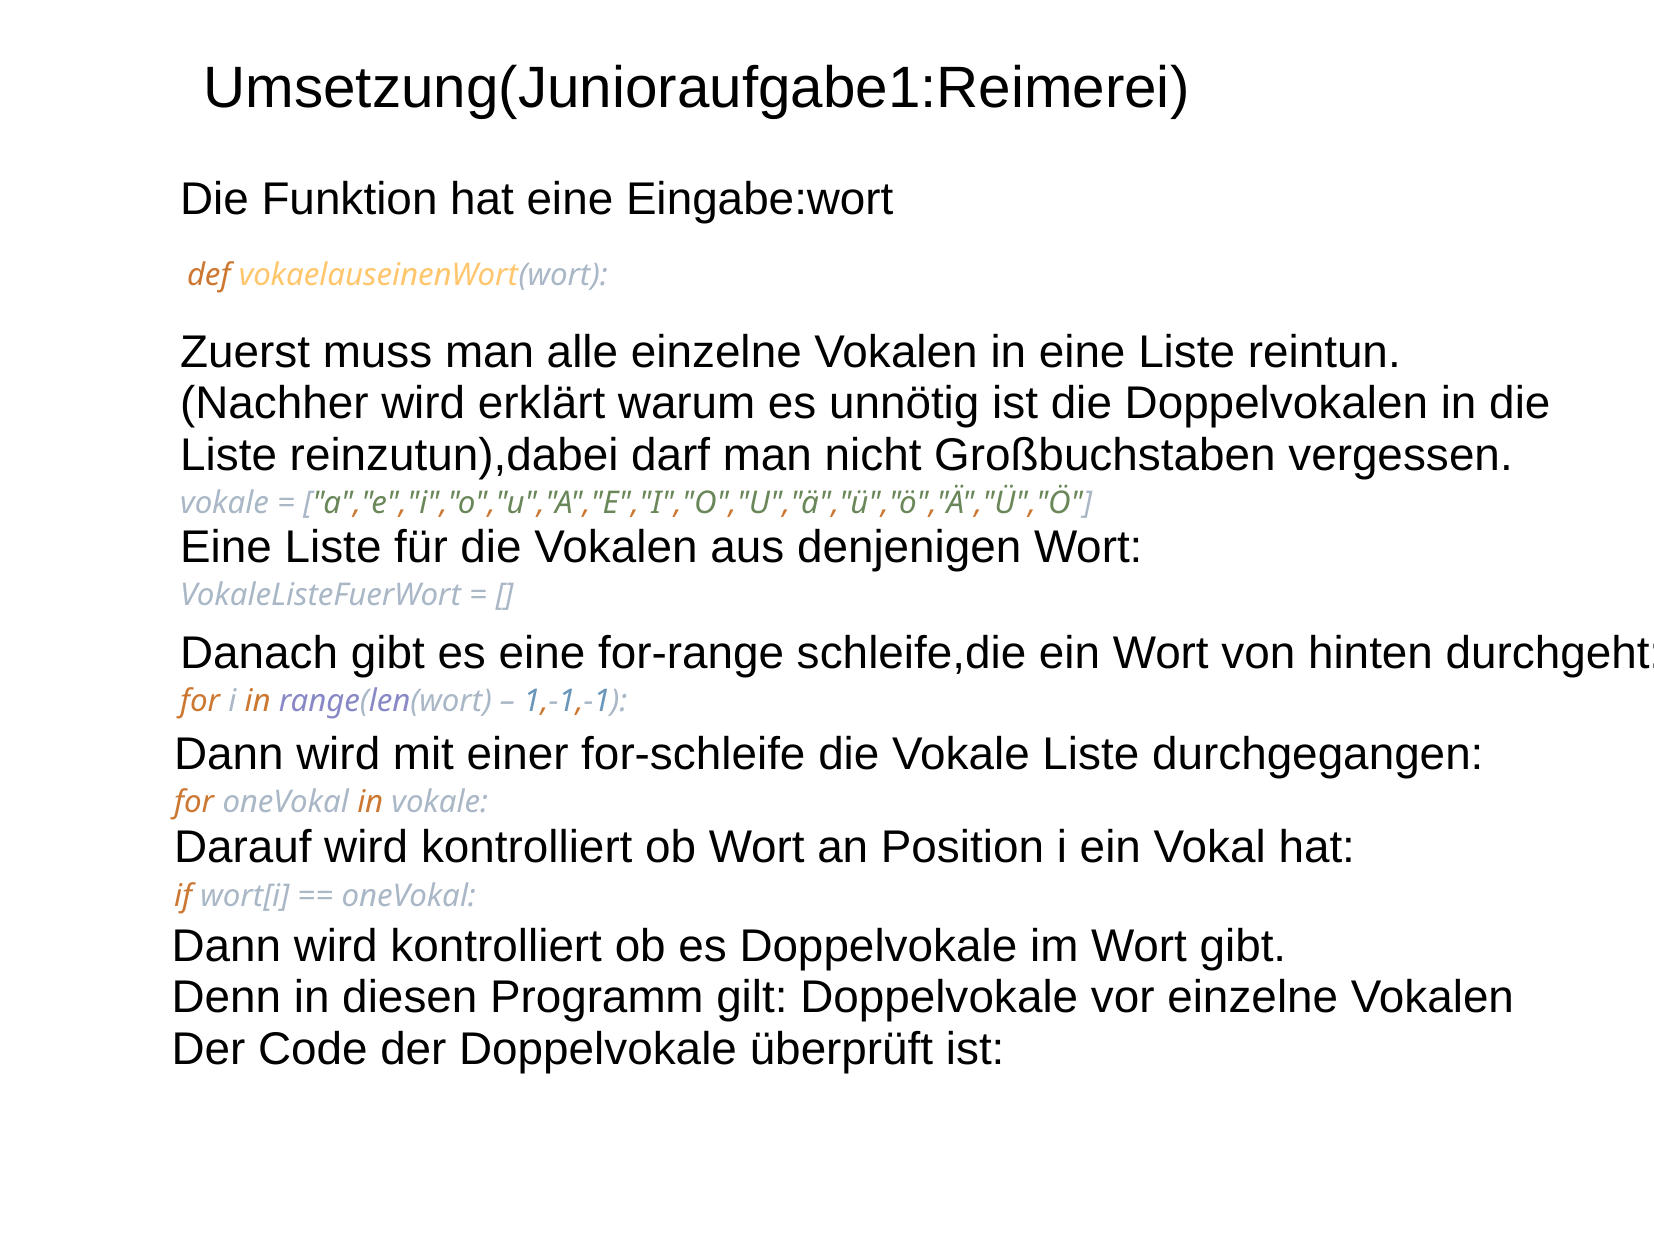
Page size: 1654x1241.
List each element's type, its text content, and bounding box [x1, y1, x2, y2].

text_box Darauf wird kontrolliert ob Wort an Position i ein Vokal hat: if wort[i] == oneVokal: [159, 814, 1372, 912]
text_box Umsetzung(Junioraufgabe1:Reimerei) [188, 47, 1206, 127]
text_box Eine Liste für die Vokalen aus denjenigen Wort: VokaleListeFuerWort = [] [165, 513, 1159, 619]
text_box Die Funktion hat eine Eingabe:wort [165, 165, 909, 232]
text_box Danach gibt es eine for-range schleife,die ein Wort von hinten durchgeht: for i in range(len(wort) – 1,-1,-1): [165, 619, 1654, 849]
text_box Zuerst muss man alle einzelne Vokalen in eine Liste reintun. (Nachher wird erklärt warum es unnötig ist die Doppelvokalen in die Liste reinzutun),dabei darf man nicht Großbuchstaben vergessen. vokale = ["a","e","i","o","u","A","E","I","O","U","ä","ü","ö","Ä","Ü","Ö"] [165, 318, 1580, 597]
text_box Dann wird kontrolliert ob es Doppelvokale im Wort gibt. Denn in diesen Programm gilt: Doppelvokale vor einzelne Vokalen Der Code der Doppelvokale überprüft ist: [156, 912, 1530, 1081]
text_box Dann wird mit einer for-schleife die Vokale Liste durchgegangen: for oneVokal in vokale: [159, 720, 1500, 896]
text_box def vokaelauseinenWort(wort): [172, 244, 703, 333]
